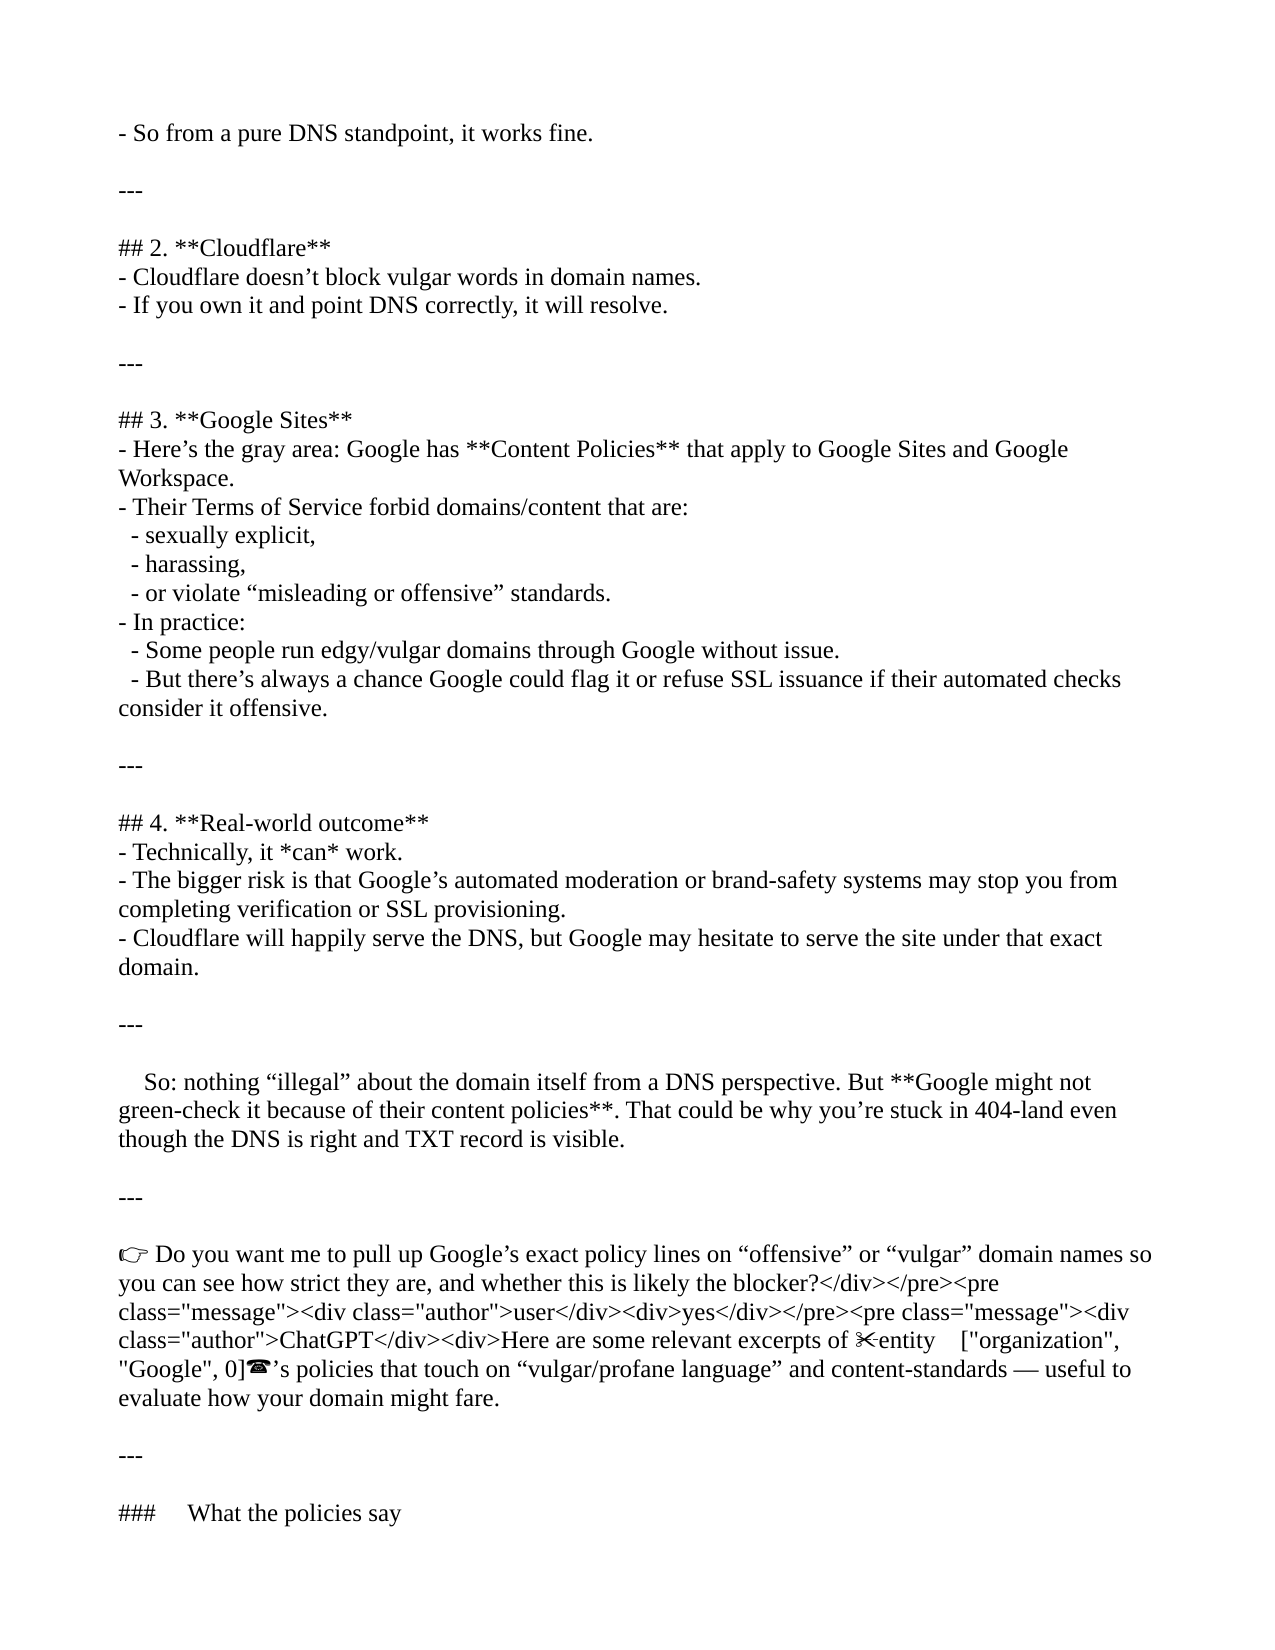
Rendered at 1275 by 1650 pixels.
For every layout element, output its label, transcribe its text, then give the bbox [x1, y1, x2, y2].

text - Here’s the gray area: Google has **Content Policies** that apply to Google Sites and Google Workspace. [118, 434, 1157, 492]
text - sexually explicit, [118, 521, 1157, 549]
text --- [118, 1009, 1157, 1038]
text - harassing, [118, 549, 1157, 578]
text --- [118, 348, 1157, 377]
text 👉 Do you want me to pull up Google’s exact policy lines on “offensive” or “vulgar” domain names so you can see how strict they are, and whether this is likely the blocker?</div></pre><pre class="message"><div class="author">user</div><div>yes</div></pre><pre class="message"><div class="author">ChatGPT</div><div>Here are some relevant excerpts of entity["organization", "Google", 0]’s policies that touch on “vulgar/profane language” and content-standards — useful to evaluate how your domain might fare. [118, 1239, 1157, 1412]
text --- [118, 751, 1157, 779]
text ### ✅ What the policies say [118, 1498, 1157, 1527]
text - If you own it and point DNS correctly, it will resolve. [118, 291, 1157, 319]
text - In practice: [118, 607, 1157, 636]
text --- [118, 176, 1157, 204]
text ## 3. **Google Sites** [118, 406, 1157, 434]
text - or violate “misleading or offensive” standards. [118, 578, 1157, 607]
text - But there’s always a chance Google could flag it or refuse SSL issuance if their automated checks consider it offensive. [118, 664, 1157, 722]
text - So from a pure DNS standpoint, it works fine. [118, 118, 1157, 147]
text ✅ So: nothing “illegal” about the domain itself from a DNS perspective. But **Google might not green-check it because of their content policies**. That could be why you’re stuck in 404-land even though the DNS is right and TXT record is visible. [118, 1067, 1157, 1153]
text ## 4. **Real-world outcome** [118, 808, 1157, 837]
text - The bigger risk is that Google’s automated moderation or brand-safety systems may stop you from completing verification or SSL provisioning. [118, 866, 1157, 923]
text - Cloudflare doesn’t block vulgar words in domain names. [118, 262, 1157, 291]
text - Cloudflare will happily serve the DNS, but Google may hesitate to serve the site under that exact domain. [118, 923, 1157, 981]
text - Some people run edgy/vulgar domains through Google without issue. [118, 636, 1157, 664]
text --- [118, 1182, 1157, 1211]
text - Their Terms of Service forbid domains/content that are: [118, 492, 1157, 521]
text - Technically, it *can* work. [118, 837, 1157, 866]
text --- [118, 1441, 1157, 1469]
text ## 2. **Cloudflare** [118, 233, 1157, 262]
